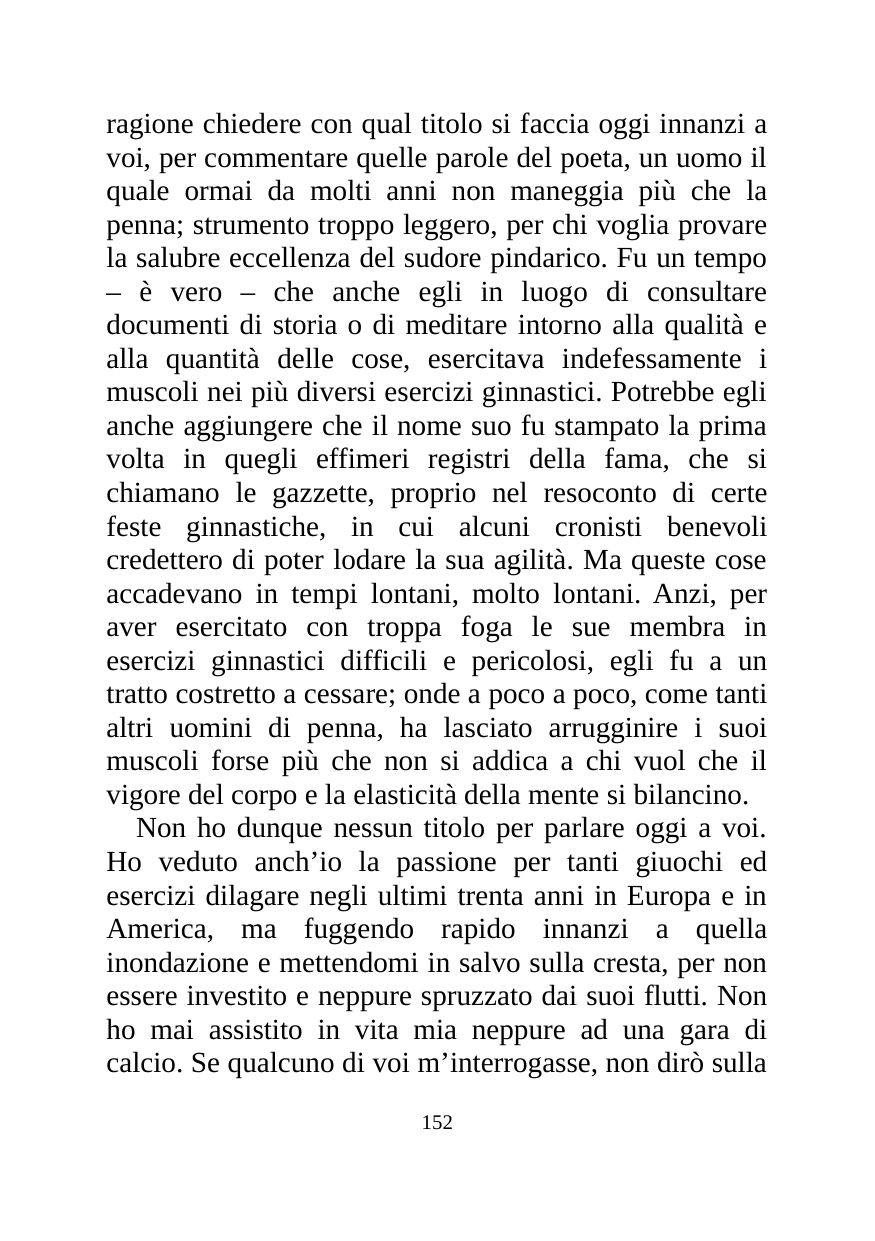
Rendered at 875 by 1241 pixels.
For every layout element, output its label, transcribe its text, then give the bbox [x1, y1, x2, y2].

text ragione chiedere con qual titolo si faccia oggi innanzi a voi, per commentare quelle parole del poeta, un uomo il quale ormai da molti anni non maneggia più che la penna; strumento troppo leggero, per chi voglia provare la salubre eccellenza del sudore pindarico. Fu un tempo – è vero – che anche egli in luogo di consultare documenti di storia o di meditare intorno alla qualità e alla quantità delle cose, esercitava indefessamente i muscoli nei più diversi esercizi ginnastici. Potrebbe egli anche aggiungere che il nome suo fu stampato la prima volta in quegli effimeri registri della fama, che si chiamano le gazzette, proprio nel resoconto di certe feste ginnastiche, in cui alcuni cronisti benevoli credettero di poter lodare la sua agilità. Ma queste cose accadevano in tempi lontani, molto lontani. Anzi, per aver esercitato con troppa foga le sue membra in esercizi ginnastici difficili e pericolosi, egli fu a un tratto costretto a cessare; onde a poco a poco, come tanti altri uomini di penna, ha lasciato arrugginire i suoi muscoli forse più che non si addica a chi vuol che il vigore del corpo e la elasticità della mente si bilancino. [106, 106, 768, 811]
text Non ho dunque nessun titolo per parlare oggi a voi. Ho veduto anch’io la passione per tanti giuochi ed esercizi dilagare negli ultimi trenta anni in Europa e in America, ma fuggendo rapido innanzi a quella inondazione e mettendomi in salvo sulla cresta, per non essere investito e neppure spruzzato dai suoi flutti. Non ho mai assistito in vita mia neppure ad una gara di calcio. Se qualcuno di voi m’interrogasse, non dirò sulla [106, 811, 768, 1079]
